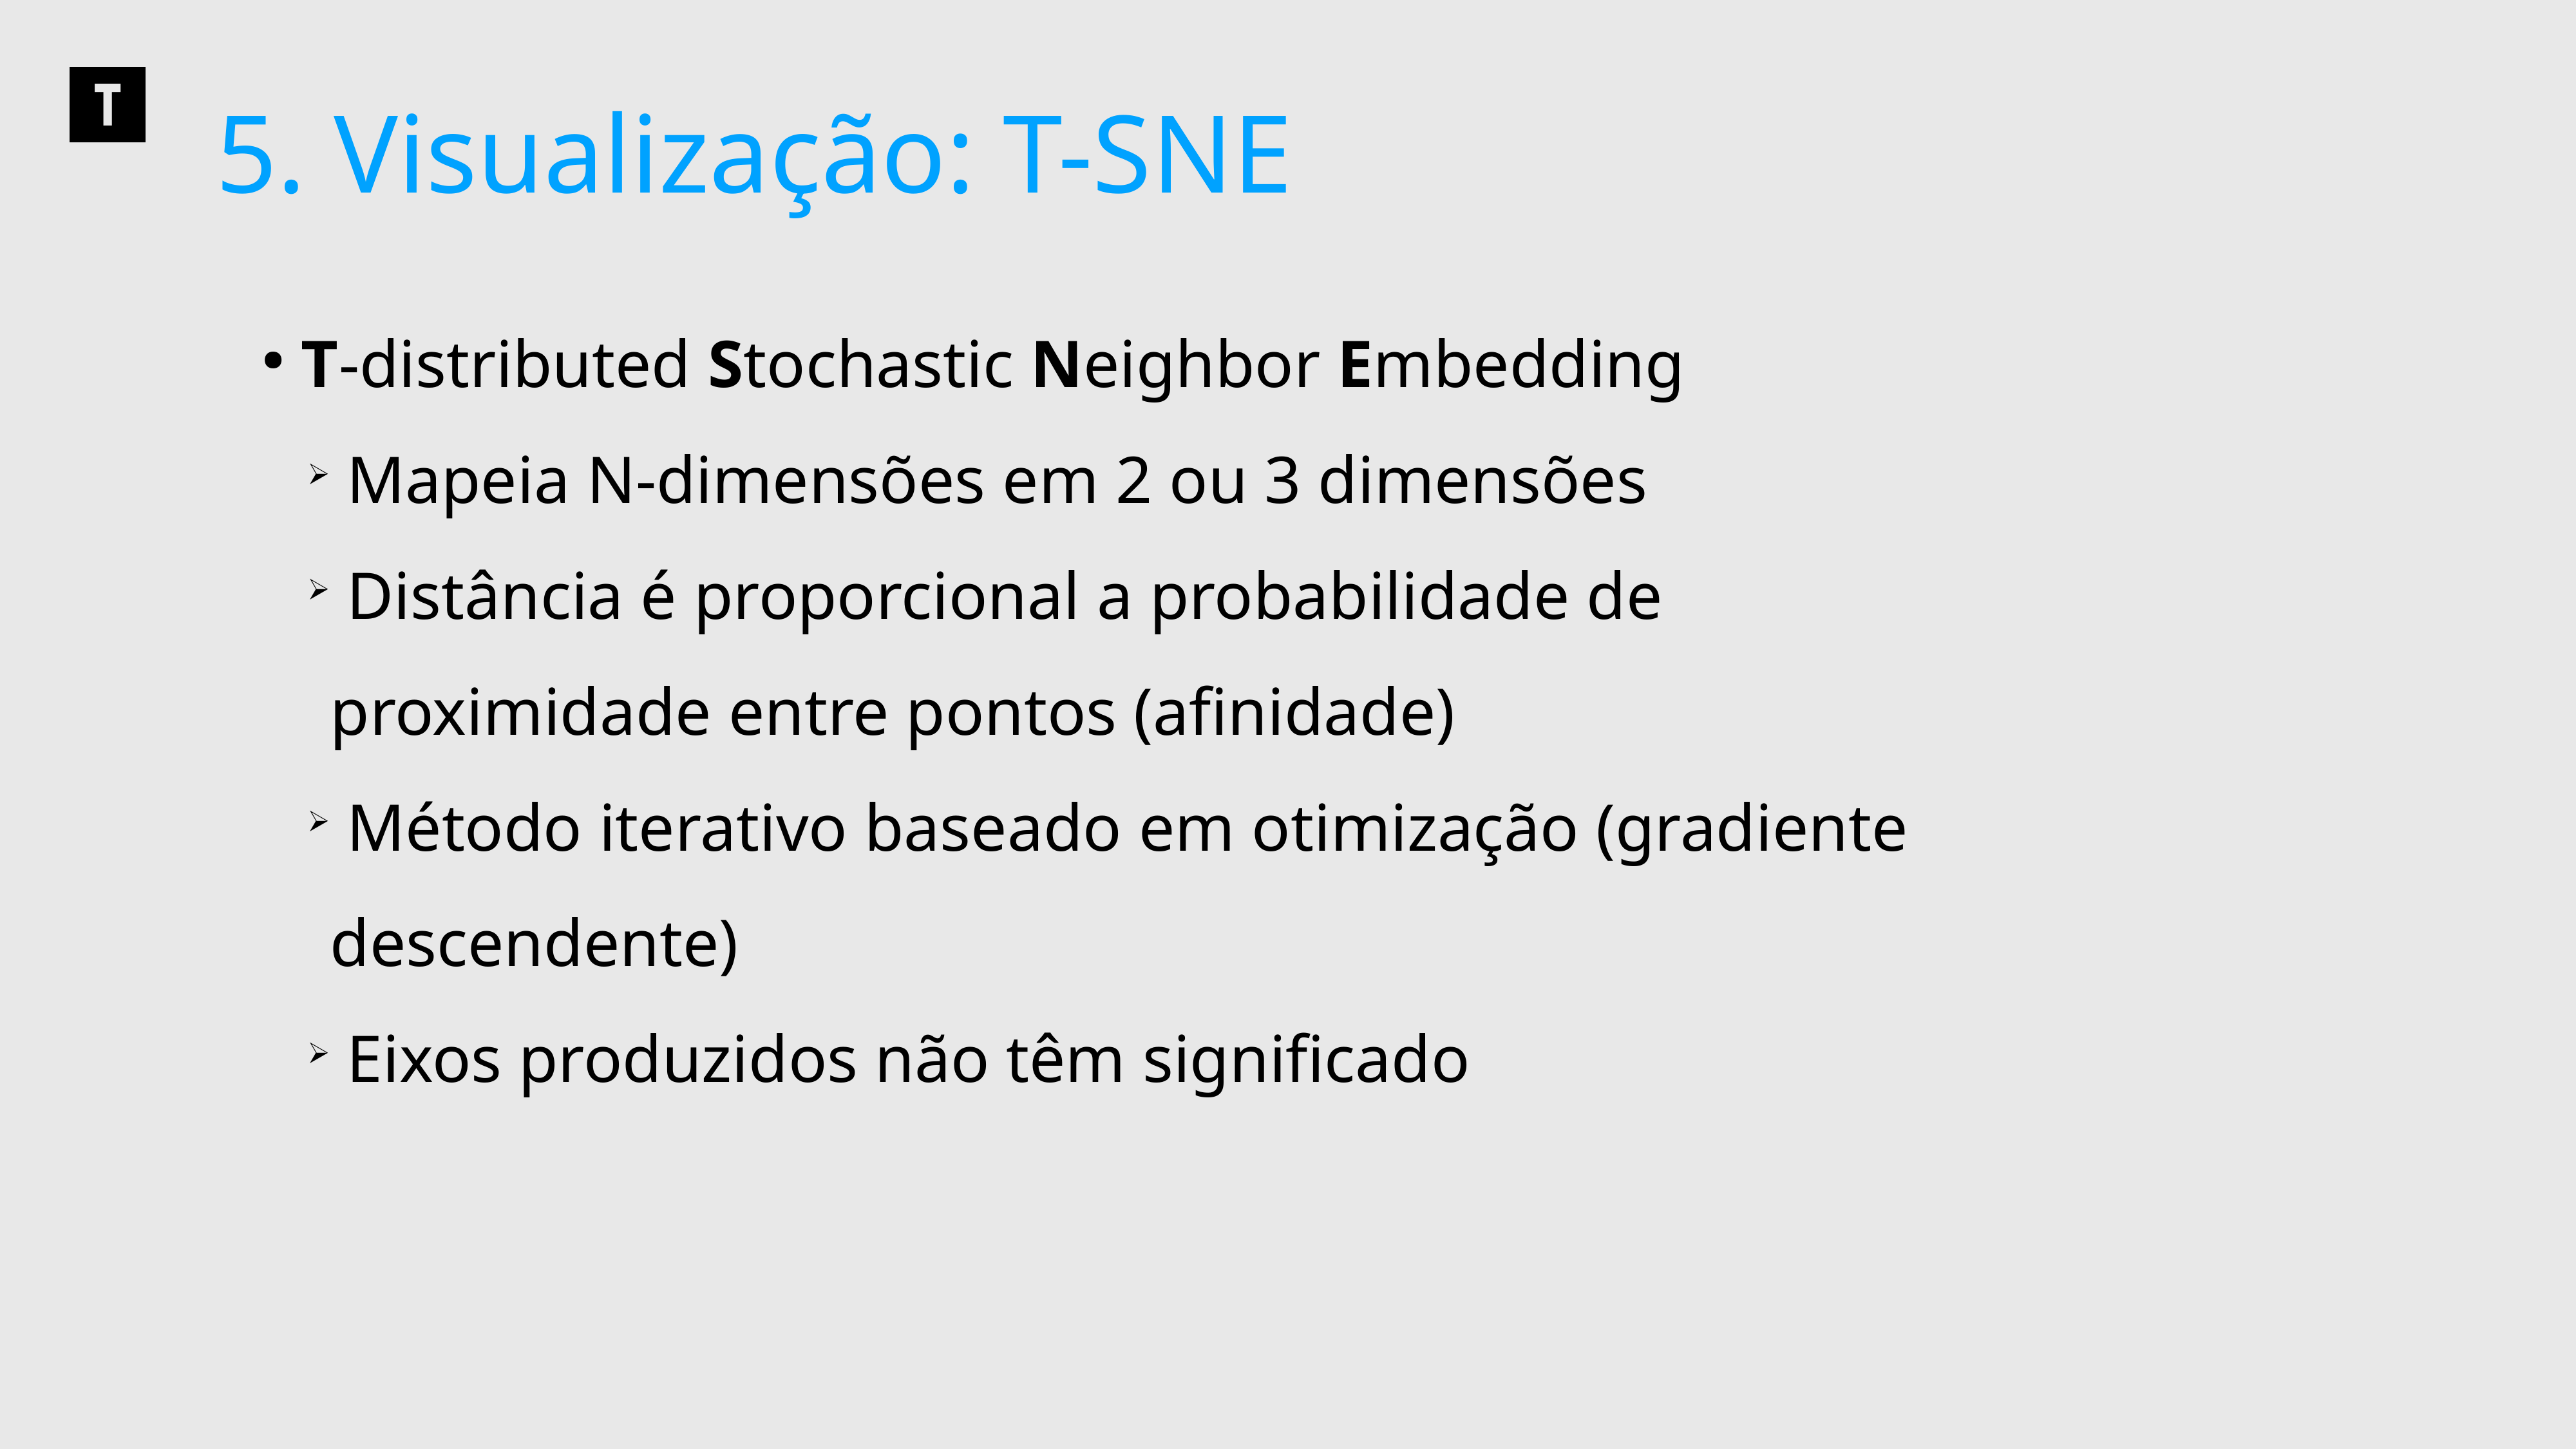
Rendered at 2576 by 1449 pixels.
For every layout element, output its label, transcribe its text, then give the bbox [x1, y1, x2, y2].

text_box T-distributed Stochastic Neighbor Embedding Mapeia N-dimensões em 2 ou 3 dimensões Distância é proporcional a probabilidade de proximidade entre pontos (afinidade) Método iterativo baseado em otimização (gradiente descendente) Eixos produzidos não têm significado [211, 279, 2016, 599]
picture [70, 67, 146, 142]
text_box 5. Visualização: T-SNE [211, 80, 2099, 220]
